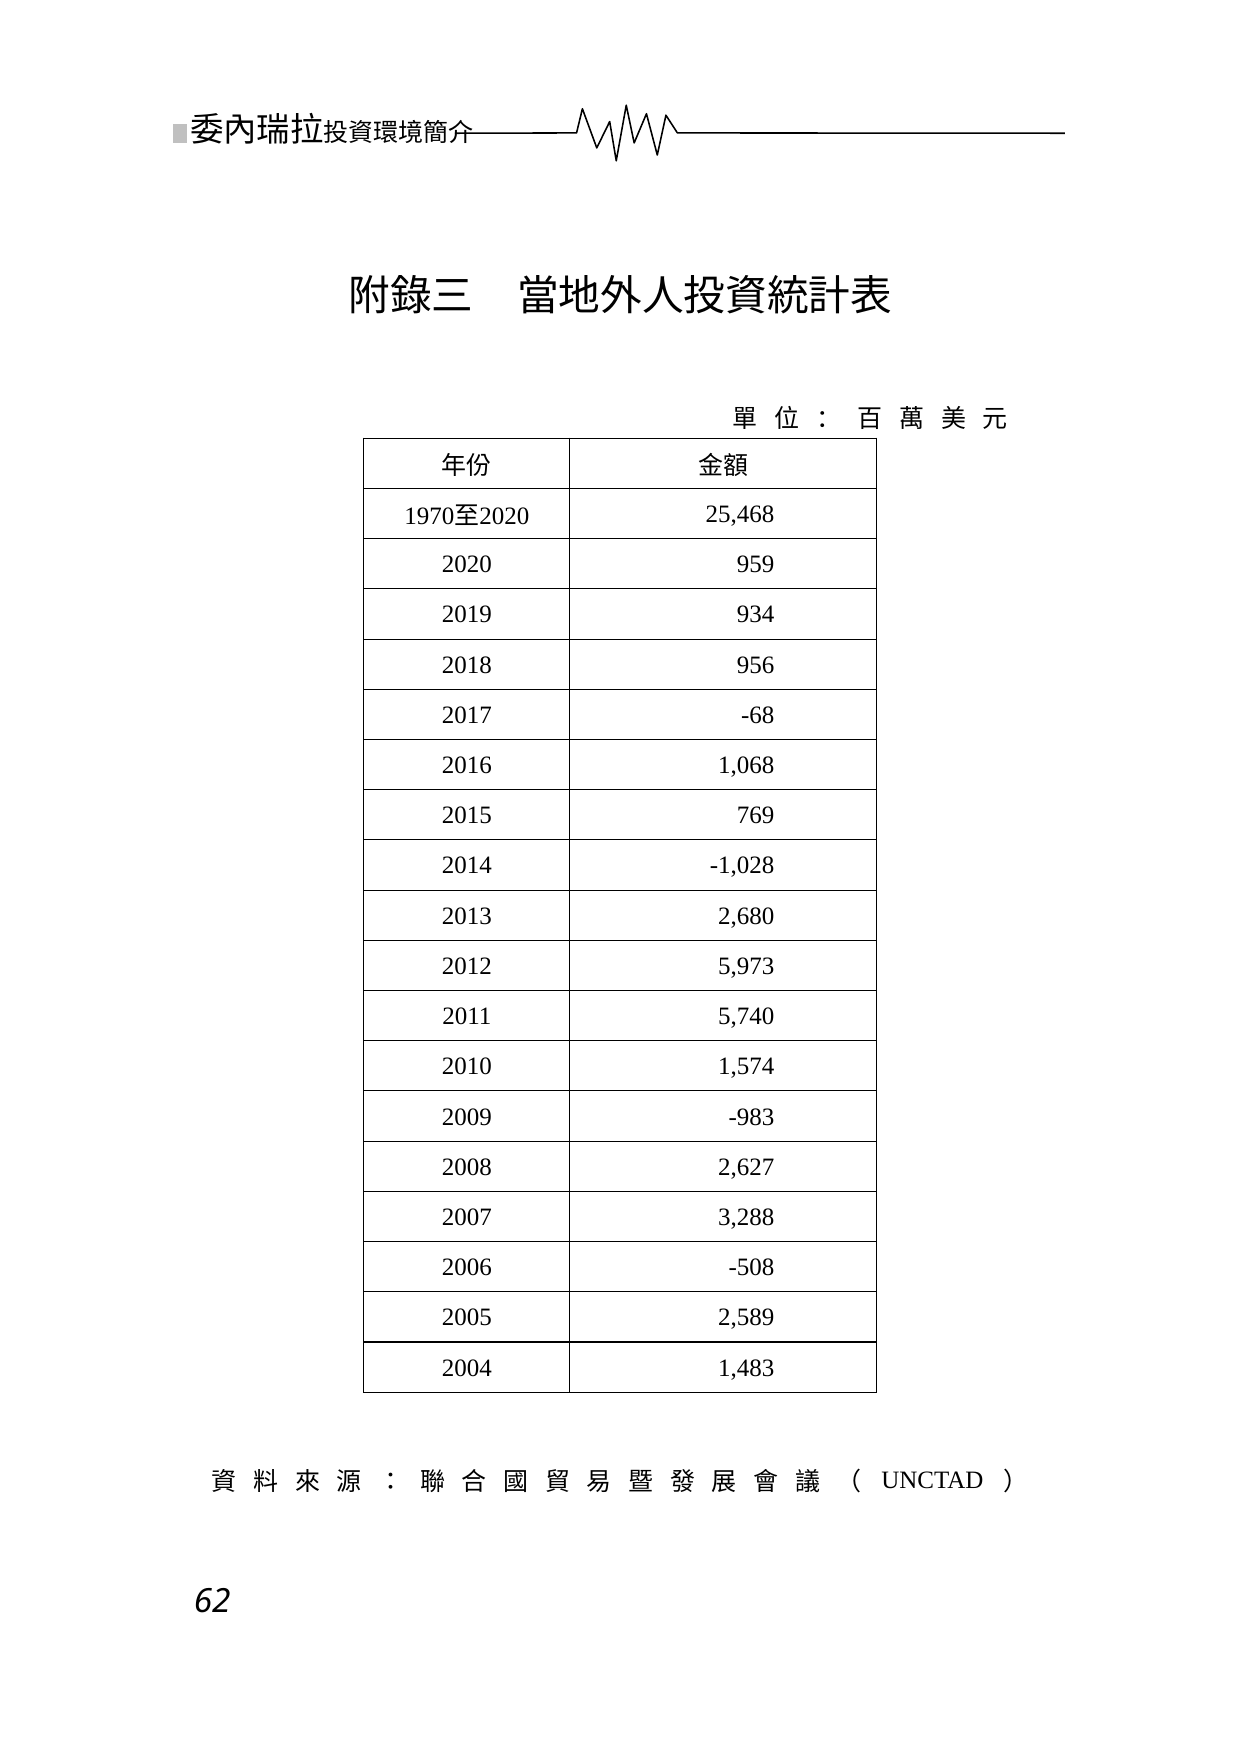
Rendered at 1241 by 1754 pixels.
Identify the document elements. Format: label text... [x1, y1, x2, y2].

table_cell 2009 [364, 1091, 569, 1141]
table_header 金額 [570, 439, 876, 488]
table_cell 2013 [364, 891, 569, 940]
table_cell -1,028 [570, 840, 876, 889]
table_cell 2017 [364, 690, 569, 739]
table_cell 2020 [364, 539, 569, 588]
table_cell 2004 [364, 1343, 569, 1392]
table_cell 2005 [364, 1292, 569, 1341]
table_cell 2016 [364, 740, 569, 789]
table_cell 2011 [364, 991, 569, 1040]
table_cell 2018 [364, 640, 569, 689]
table_cell 769 [570, 790, 876, 839]
table_cell 2019 [364, 589, 569, 638]
text 資料來源：聯合國貿易暨發展會議（UNCTAD） [183, 1438, 1057, 1500]
table_cell 956 [570, 640, 876, 689]
table_cell 1970至2020 [364, 489, 569, 538]
table_cell 2,589 [570, 1292, 876, 1341]
table_cell 2008 [364, 1142, 569, 1191]
table_cell 2006 [364, 1242, 569, 1291]
table_cell 5,973 [570, 941, 876, 990]
table_cell 934 [570, 589, 876, 638]
text 單位：百萬美元 [183, 375, 1057, 438]
table_cell 959 [570, 539, 876, 588]
table_header 年份 [364, 439, 569, 488]
table_cell 2010 [364, 1041, 569, 1090]
table_cell 1,574 [570, 1041, 876, 1090]
text 附錄三 當地外人投資統計表 [183, 250, 1058, 313]
table_cell 3,288 [570, 1192, 876, 1241]
table_cell 2,680 [570, 891, 876, 940]
table_cell -68 [570, 690, 876, 739]
table_cell 2,627 [570, 1142, 876, 1191]
table_cell 2014 [364, 840, 569, 889]
table_cell 2015 [364, 790, 569, 839]
table_cell 5,740 [570, 991, 876, 1040]
table_cell 25,468 [570, 489, 876, 538]
table_cell 1,068 [570, 740, 876, 789]
table_cell 2012 [364, 941, 569, 990]
table_cell 1,483 [570, 1343, 876, 1392]
table_cell 2007 [364, 1192, 569, 1241]
table_cell -983 [570, 1091, 876, 1141]
table_cell -508 [570, 1242, 876, 1291]
